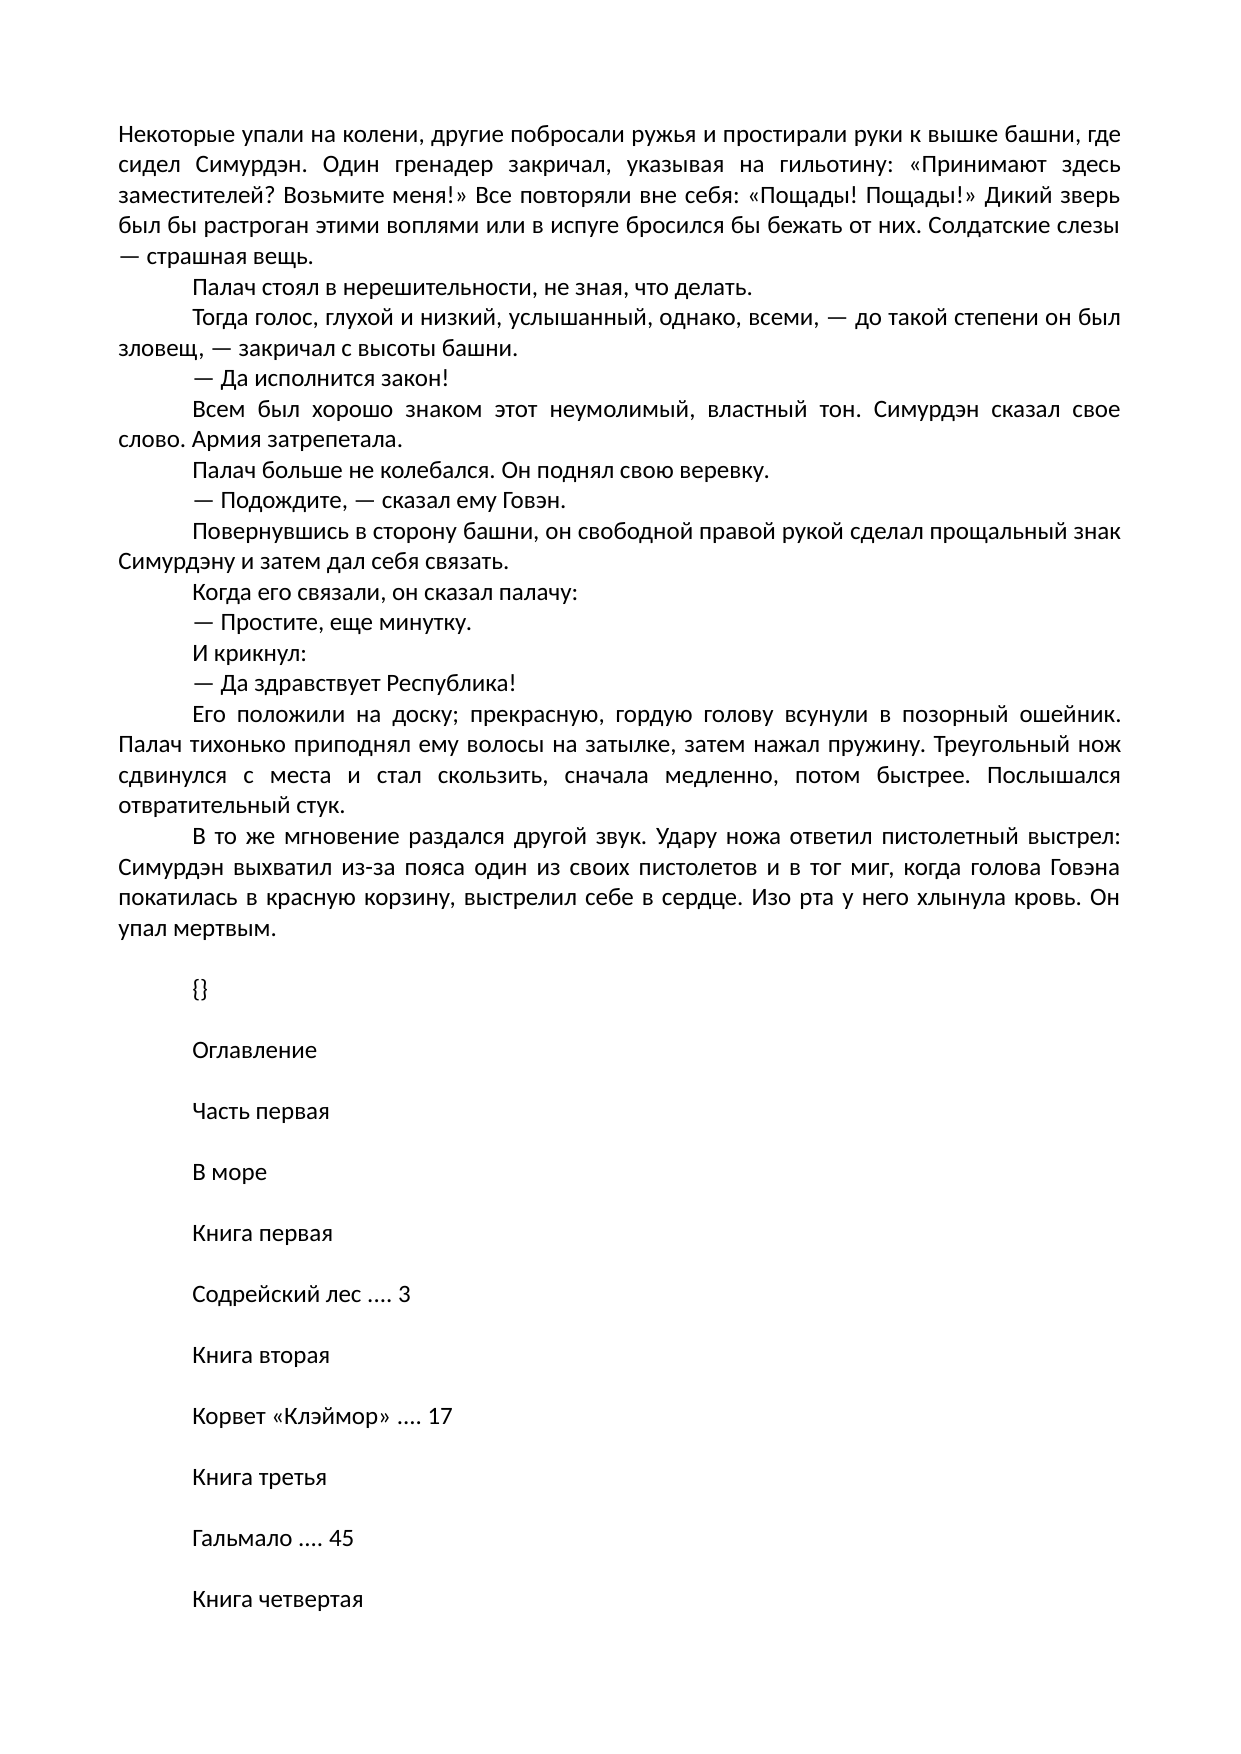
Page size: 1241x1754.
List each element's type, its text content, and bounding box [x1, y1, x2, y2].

text Корвет «Клэймор» .... 17 [118, 1400, 1122, 1431]
text Оглавление [118, 1034, 1122, 1064]
text Палач больше не колебался. Он поднял свою веревку. [118, 454, 1122, 484]
text — Да здравствует Республика! [118, 667, 1122, 698]
text Всем был хорошо знаком этот неумолимый, властный тон. Симурдэн сказал свое слово. Армия затрепетала. [118, 393, 1122, 454]
text В то же мгновение раздался другой звук. Удару ножа ответил пистолетный выстрел: Симурдэн выхватил из-за пояса один из своих пистолетов и в тог миг, когда голова Говэна покатилась в красную корзину, выстрелил себе в сердце. Изо рта у него хлынула кровь. Он упал мертвым. [118, 820, 1122, 942]
text Некоторые упали на колени, другие побросали ружья и простирали руки к вышке башни, где сидел Симурдэн. Один гренадер закричал, указывая на гильотину: «Принимают здесь заместителей? Возьмите меня!» Все повторяли вне себя: «Пощады! Пощады!» Дикий зверь был бы растроган этими воплями или в испуге бросился бы бежать от них. Солдатские слезы — страшная вещь. [118, 118, 1122, 271]
text Часть первая [118, 1095, 1122, 1125]
text — Подождите, — сказал ему Говэн. [118, 484, 1122, 515]
text — Да исполнится закон! [118, 362, 1122, 393]
text Содрейский лес .... 3 [118, 1278, 1122, 1308]
text Книга четвертая [118, 1583, 1122, 1614]
text — Простите, еще минутку. [118, 606, 1122, 637]
text Книга вторая [118, 1339, 1122, 1369]
text Повернувшись в сторону башни, он свободной правой рукой сделал прощальный знак Симурдэну и затем дал себя связать. [118, 515, 1122, 576]
text И крикнул: [118, 637, 1122, 667]
text Когда его связали, он сказал палачу: [118, 576, 1122, 606]
text В море [118, 1156, 1122, 1186]
text Палач стоял в нерешительности, не зная, что делать. [118, 271, 1122, 301]
text {} [118, 973, 1122, 1003]
text Книга третья [118, 1461, 1122, 1492]
text Гальмало .... 45 [118, 1522, 1122, 1553]
text Тогда голос, глухой и низкий, услышанный, однако, всеми, — до такой степени он был зловещ, — закричал с высоты башни. [118, 301, 1122, 362]
text Его положили на доску; прекрасную, гордую голову всунули в позорный ошейник. Палач тихонько приподнял ему волосы на затылке, затем нажал пружину. Треугольный нож сдвинулся с места и стал скользить, сначала медленно, потом быстрее. Послышался отвратительный стук. [118, 698, 1122, 820]
text Книга первая [118, 1217, 1122, 1247]
